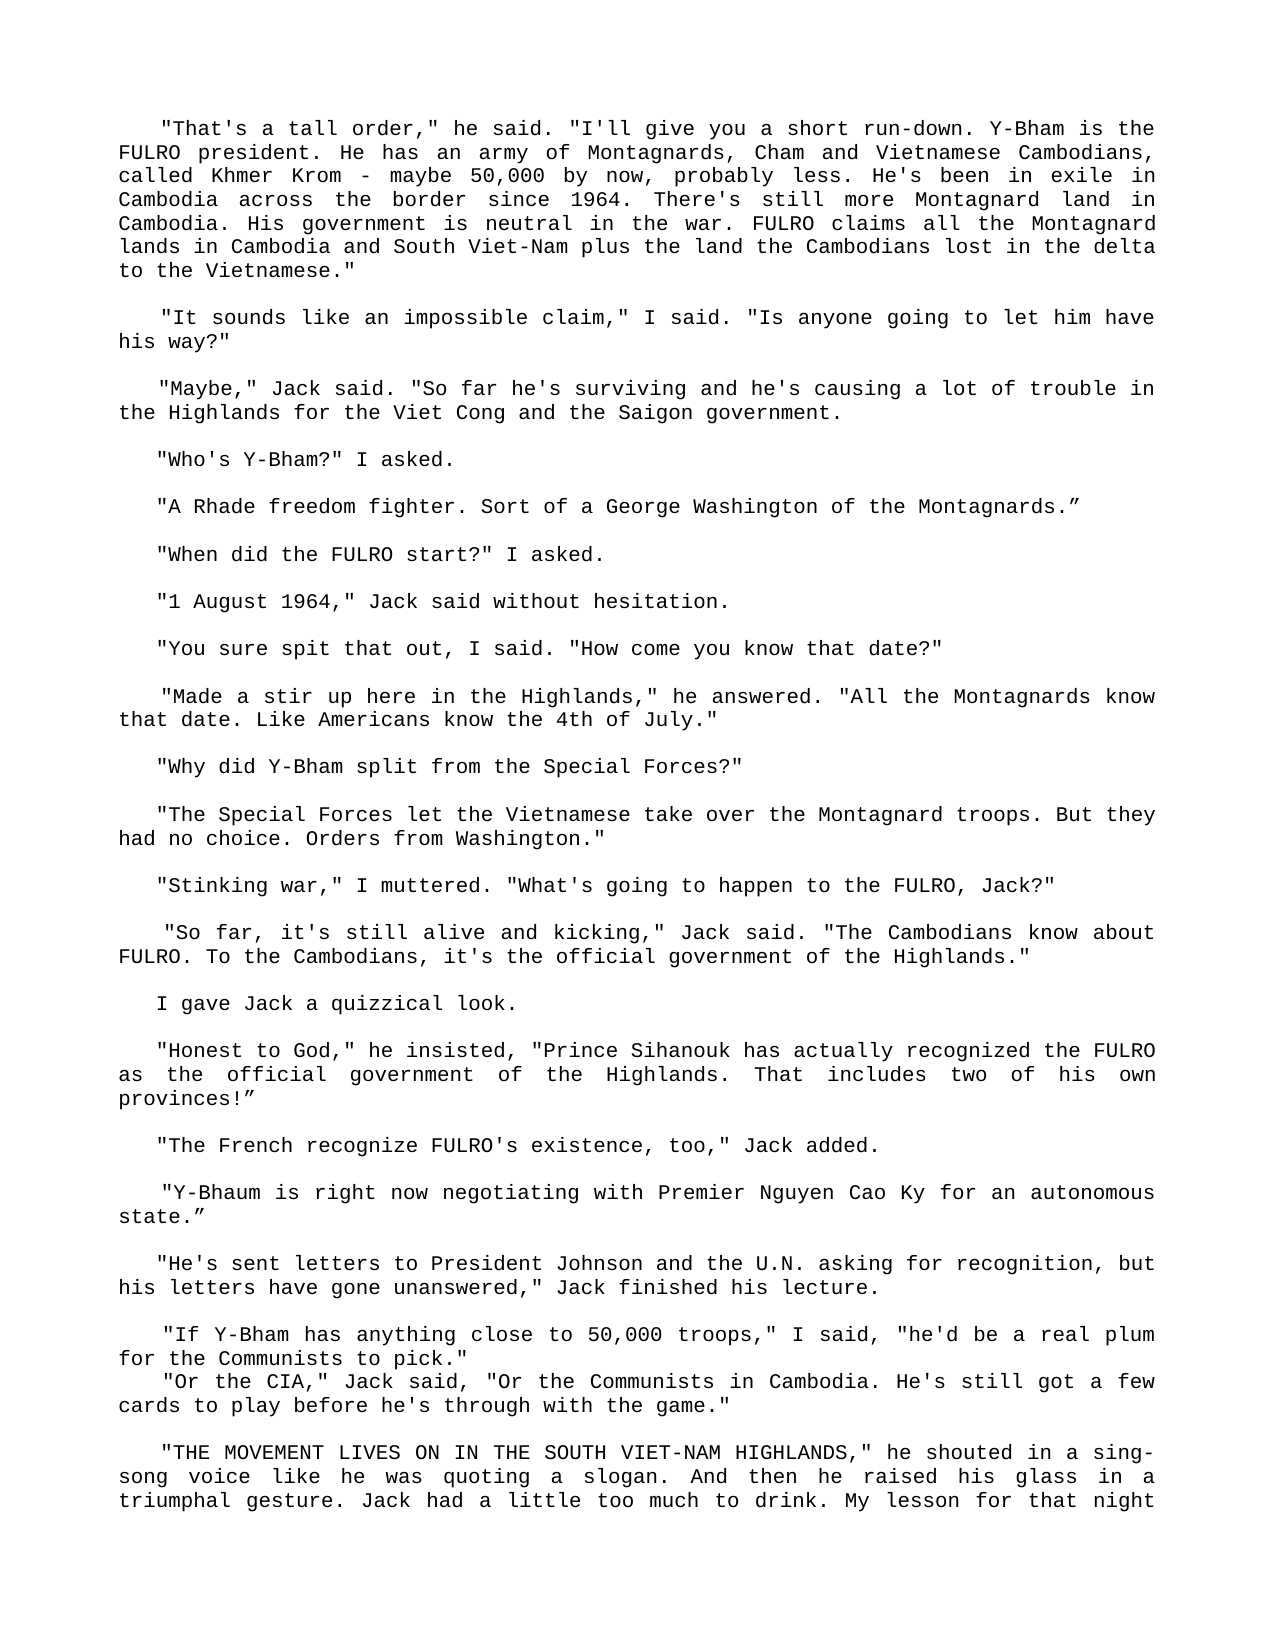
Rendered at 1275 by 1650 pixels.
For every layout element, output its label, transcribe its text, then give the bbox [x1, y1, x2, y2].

text "Why did Y-Bham split from the Special Forces?" [118, 757, 1157, 780]
text "When did the FULRO start?" I asked. [118, 544, 1157, 567]
text "Who's Y-Bham?" I asked. [118, 449, 1157, 473]
text "Stinking war," I muttered. "What's going to happen to the FULRO, Jack?" [118, 875, 1157, 898]
text "Y-Bhaum is right now negotiating with Premier Nguyen Cao Ky for an autonomous state.” [118, 1182, 1157, 1229]
text "So far, it's still alive and kicking," Jack said. "The Cambodians know about FULRO. To the Cambodians, it's the official government of the Highlands." [118, 922, 1157, 969]
text "The French recognize FULRO's existence, too," Jack added. [118, 1135, 1157, 1158]
text "He's sent letters to President Johnson and the U.N. asking for recognition, but his letters have gone unanswered," Jack finished his lecture. [118, 1253, 1157, 1300]
text "You sure spit that out, I said. "How come you know that date?" [118, 638, 1157, 662]
text "The Special Forces let the Vietnamese take over the Montagnard troops. But they had no choice. Orders from Washington." [118, 804, 1157, 851]
text "Maybe," Jack said. "So far he's surviving and he's causing a lot of trouble in the Highlands for the Viet Cong and the Saigon government. [118, 378, 1157, 426]
text "THE MOVEMENT LIVES ON IN THE SOUTH VIET-NAM HIGHLANDS," he shouted in a sing-song voice like he was quoting a slogan. And then he raised his glass in a triumphal gesture. Jack had a little too much to drink. My lesson for that night [118, 1442, 1157, 1513]
text "1 August 1964," Jack said without hesitation. [118, 591, 1157, 615]
text "It sounds like an impossible claim," I said. "Is anyone going to let him have his way?" [118, 307, 1157, 354]
text I gave Jack a quizzical look. [118, 993, 1157, 1017]
text "If Y-Bham has anything close to 50,000 troops," I said, "he'd be a real plum for the Communists to pick." [118, 1324, 1157, 1371]
text "Made a stir up here in the Highlands," he answered. "All the Montagnards know that date. Like Americans know the 4th of July." [118, 686, 1157, 733]
text "A Rhade freedom fighter. Sort of a George Washington of the Montagnards.” [118, 496, 1157, 520]
text "Honest to God," he insisted, "Prince Sihanouk has actually recognized the FULRO as the official government of the Highlands. That includes two of his own provinces!” [118, 1040, 1157, 1111]
text "Or the CIA," Jack said, "Or the Communists in Cambodia. He's still got a few cards to play before he's through with the game." [118, 1371, 1157, 1419]
text "That's a tall order," he said. "I'll give you a short run-down. Y-Bham is the FULRO president. He has an army of Montagnards, Cham and Vietnamese Cambodians, called Khmer Krom - maybe 50,000 by now, probably less. He's been in exile in Cambodia across the border since 1964. There's still more Montagnard land in Cambodia. His government is neutral in the war. FULRO claims all the Montagnard lands in Cambodia and South Viet-Nam plus the land the Cambodians lost in the delta to the Vietnamese." [118, 118, 1157, 284]
